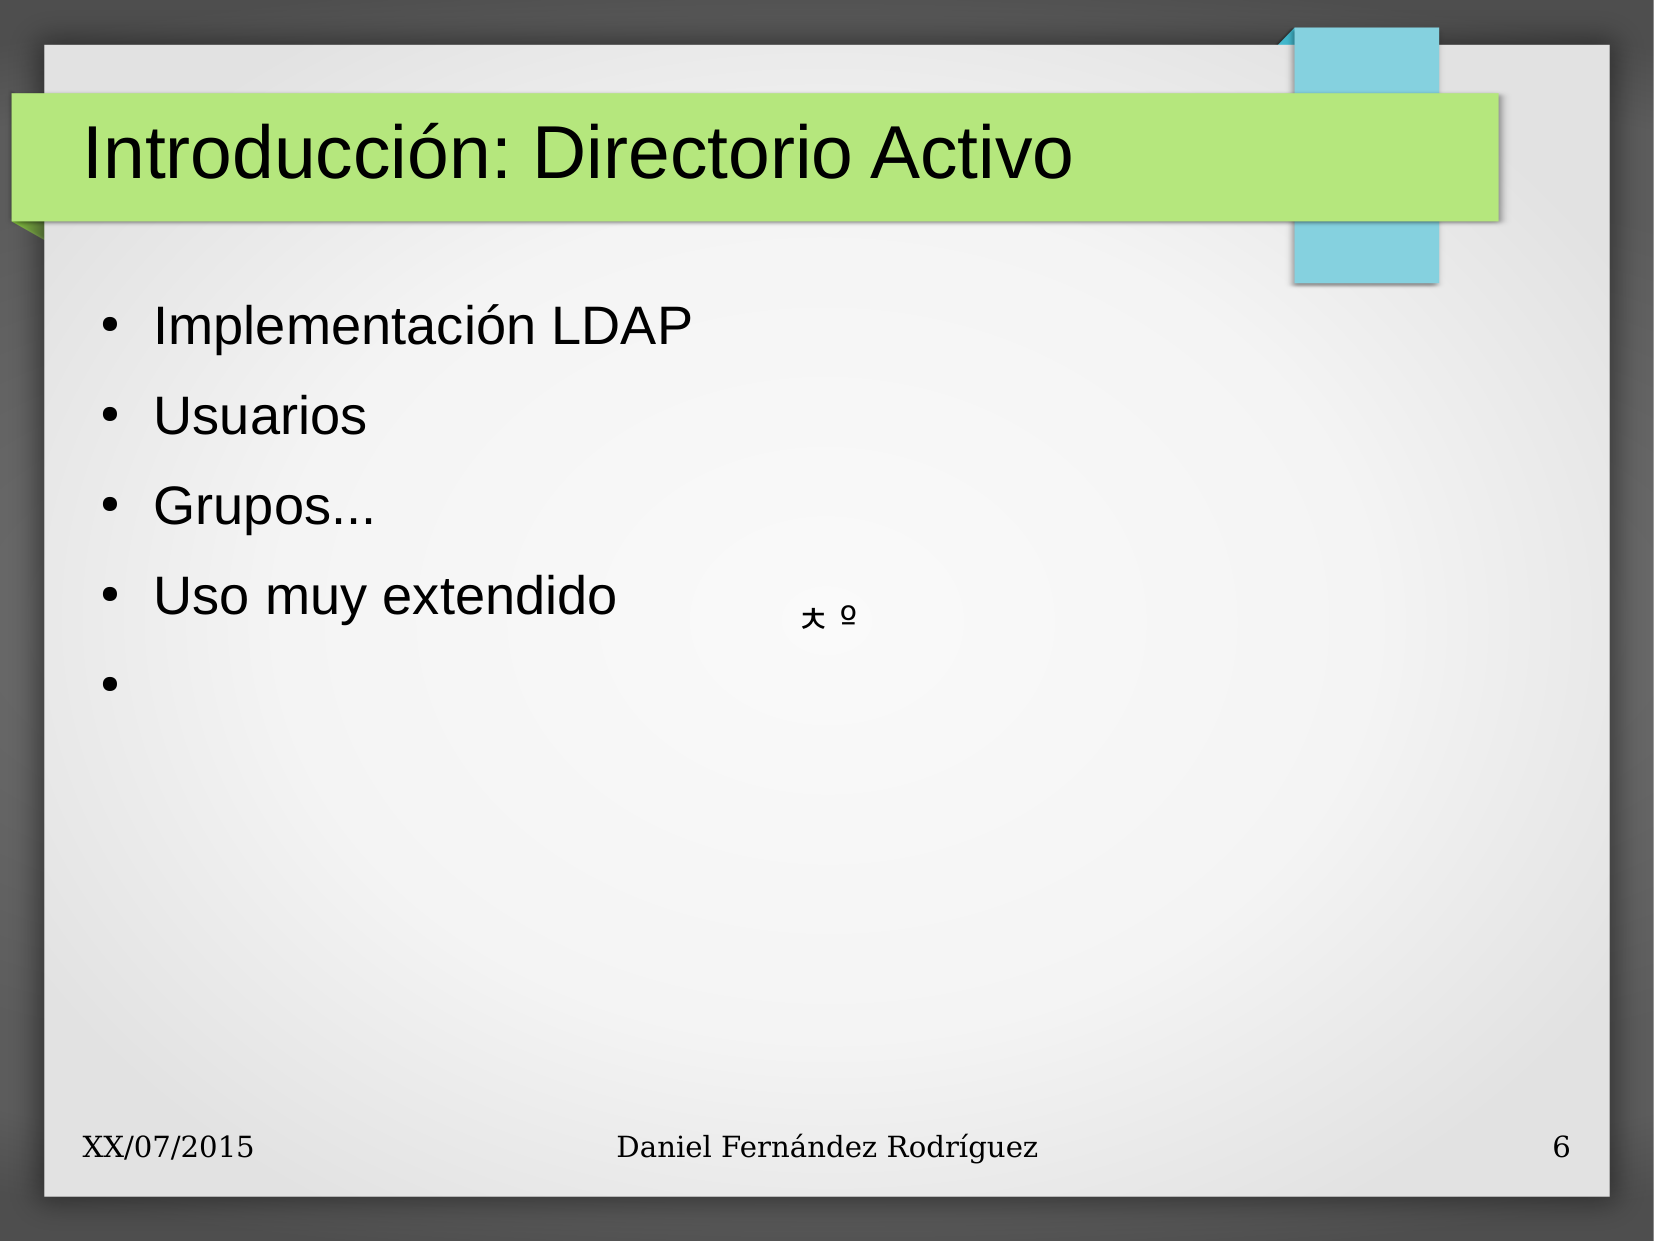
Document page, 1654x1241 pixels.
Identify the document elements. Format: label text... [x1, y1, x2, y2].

picture [0, 0, 1654, 1241]
list Implementación LDAP Usuarios Grupos... Uso muy extendido [82, 295, 1571, 1015]
title Introducción: Directorio Activo [82, 45, 1571, 261]
